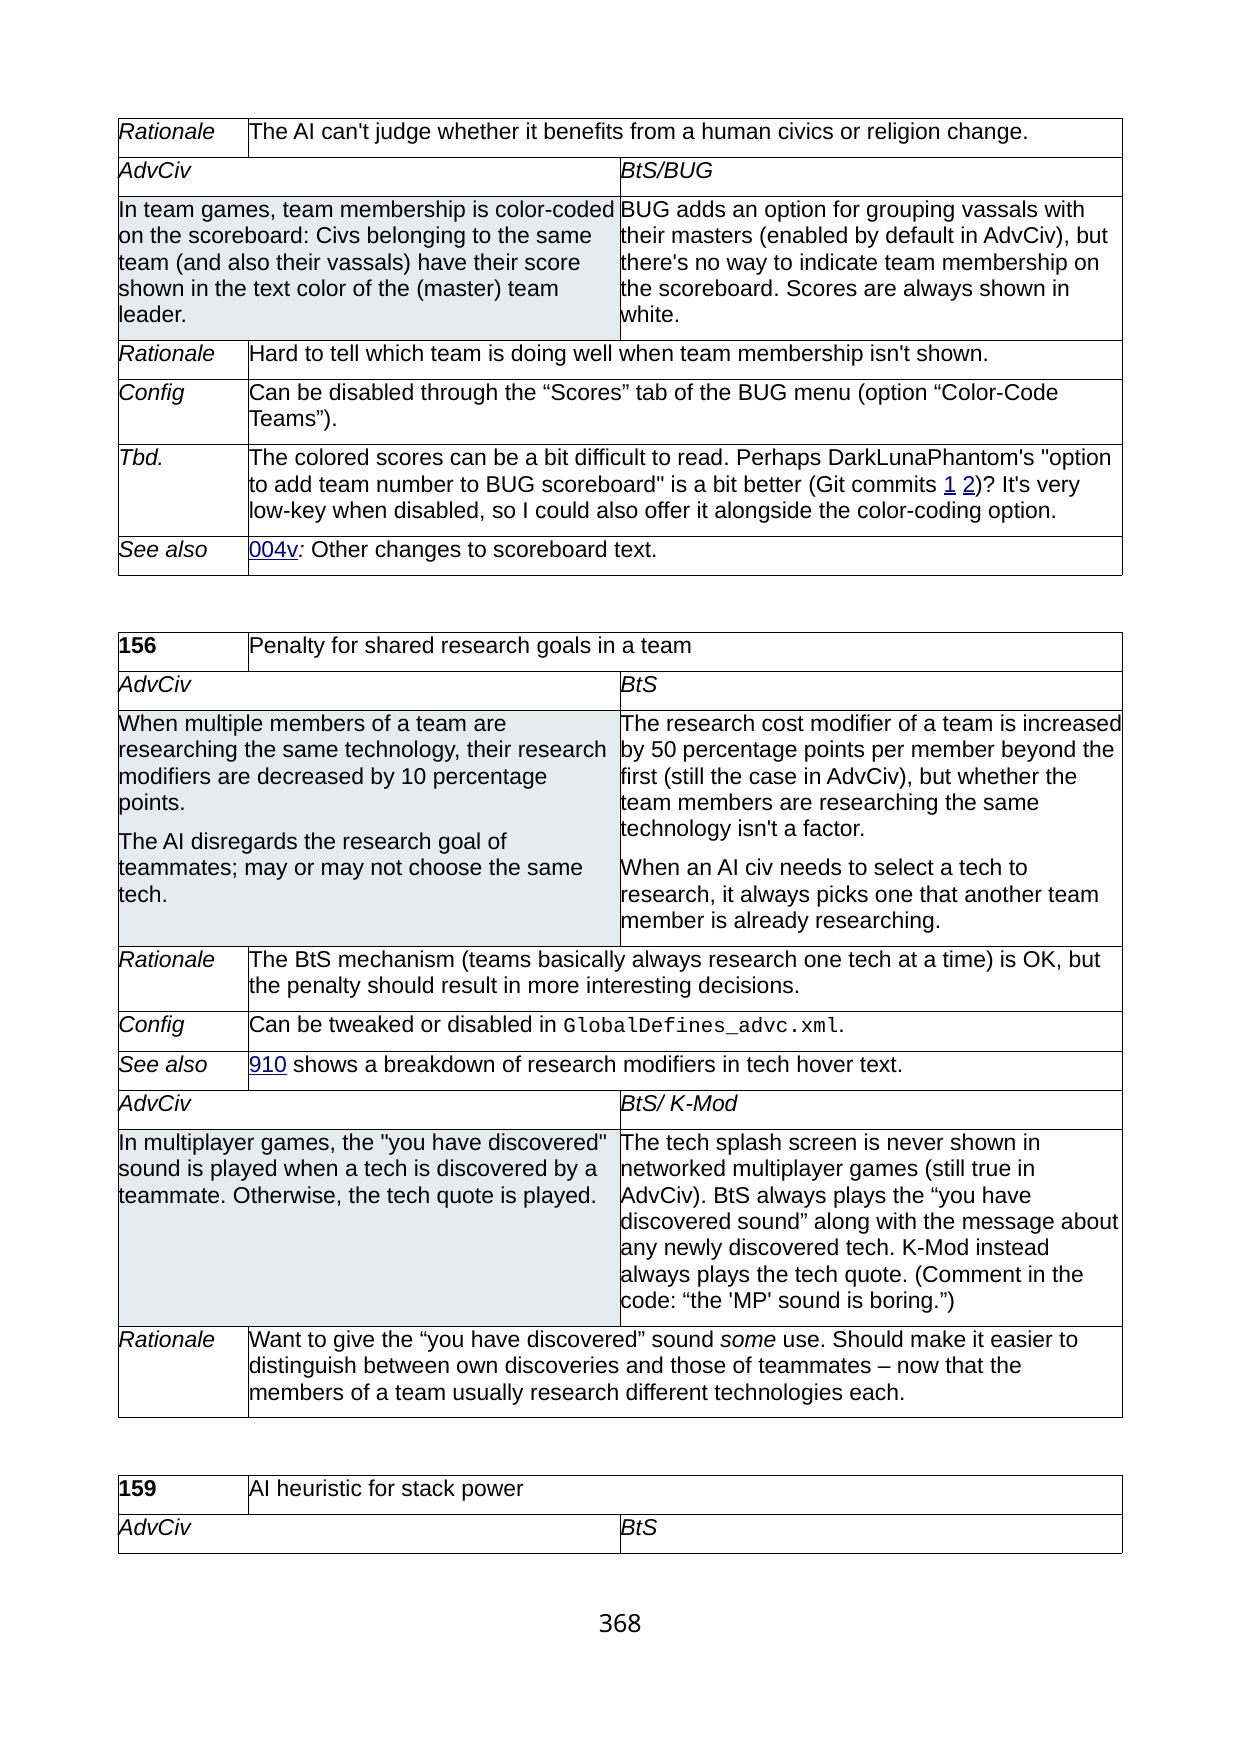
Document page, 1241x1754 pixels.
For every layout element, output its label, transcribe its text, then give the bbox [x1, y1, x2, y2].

table_cell Hard to tell which team is doing well when team membership isn't shown. [249, 341, 1122, 379]
table_cell When multiple members of a team are researching the same technology, their research modifiers are decreased by 10 percentage points. The AI disregards the research goal of teammates; may or may not choose the same tech. [119, 711, 620, 946]
table_cell Tbd. [119, 445, 248, 536]
table_cell BtS/BUG [621, 158, 1122, 196]
table_cell 004v: Other changes to scoreboard text. [249, 537, 1122, 574]
table_cell The research cost modifier of a team is increased by 50 percentage points per member beyond the first (still the case in AdvCiv), but whether the team members are researching the same technology isn't a factor. When an AI civ needs to select a tech to research, it always picks one that another team member is already researching. [621, 711, 1122, 946]
table_cell Rationale [119, 341, 248, 379]
table_cell Config [119, 1012, 248, 1051]
table_cell Rationale [119, 119, 248, 157]
table_cell The colored scores can be a bit difficult to read. Perhaps DarkLunaPhantom's "option to add team number to BUG scoreboard" is a bit better (Git commits 1 2)? It's very low-key when disabled, so I could also offer it alongside the color-coding option. [249, 445, 1122, 536]
table_cell Rationale [119, 1327, 248, 1417]
table_cell BtS/ K-Mod [621, 1091, 1122, 1129]
table_cell BUG adds an option for grouping vassals with their masters (enabled by default in AdvCiv), but there's no way to indicate team membership on the scoreboard. Scores are always shown in white. [621, 197, 1122, 340]
table_header AI heuristic for stack power [249, 1476, 1122, 1514]
table_header 156 [119, 633, 248, 671]
table_cell BtS [621, 1515, 1122, 1553]
table_cell AdvCiv [119, 158, 620, 196]
table_cell Want to give the “you have discovered” sound some use. Should make it easier to distinguish between own discoveries and those of teammates – now that the members of a team usually research different technologies each. [249, 1327, 1122, 1417]
table_cell The BtS mechanism (teams basically always research one tech at a time) is OK, but the penalty should result in more interesting decisions. [249, 947, 1122, 1011]
table_cell Config [119, 380, 248, 444]
table_cell Can be disabled through the “Scores” tab of the BUG menu (option “Color-Code Teams”). [249, 380, 1122, 444]
table_cell Rationale [119, 947, 248, 1011]
table_cell AdvCiv [119, 1515, 620, 1553]
table_cell The AI can't judge whether it benefits from a human civics or religion change. [249, 119, 1122, 157]
table_cell In multiplayer games, the "you have discovered" sound is played when a tech is discovered by a teammate. Otherwise, the tech quote is played. [119, 1130, 620, 1326]
table_header Penalty for shared research goals in a team [249, 633, 1122, 671]
table_cell Can be tweaked or disabled in GlobalDefines_advc.xml. [249, 1012, 1122, 1051]
table_cell BtS [621, 672, 1122, 710]
table_cell 910 shows a breakdown of research modifiers in tech hover text. [249, 1052, 1122, 1090]
table_cell AdvCiv [119, 672, 620, 710]
table_cell In team games, team membership is color-coded on the scoreboard: Civs belonging to the same team (and also their vassals) have their score shown in the text color of the (master) team leader. [119, 197, 620, 340]
table_header 159 [119, 1476, 248, 1514]
table_cell AdvCiv [119, 1091, 620, 1129]
table_cell The tech splash screen is never shown in networked multiplayer games (still true in AdvCiv). BtS always plays the “you have discovered sound” along with the message about any newly discovered tech. K-Mod instead always plays the tech quote. (Comment in the code: “the 'MP' sound is boring.”) [621, 1130, 1122, 1326]
table_cell See also [119, 1052, 248, 1090]
table_cell See also [119, 537, 248, 574]
